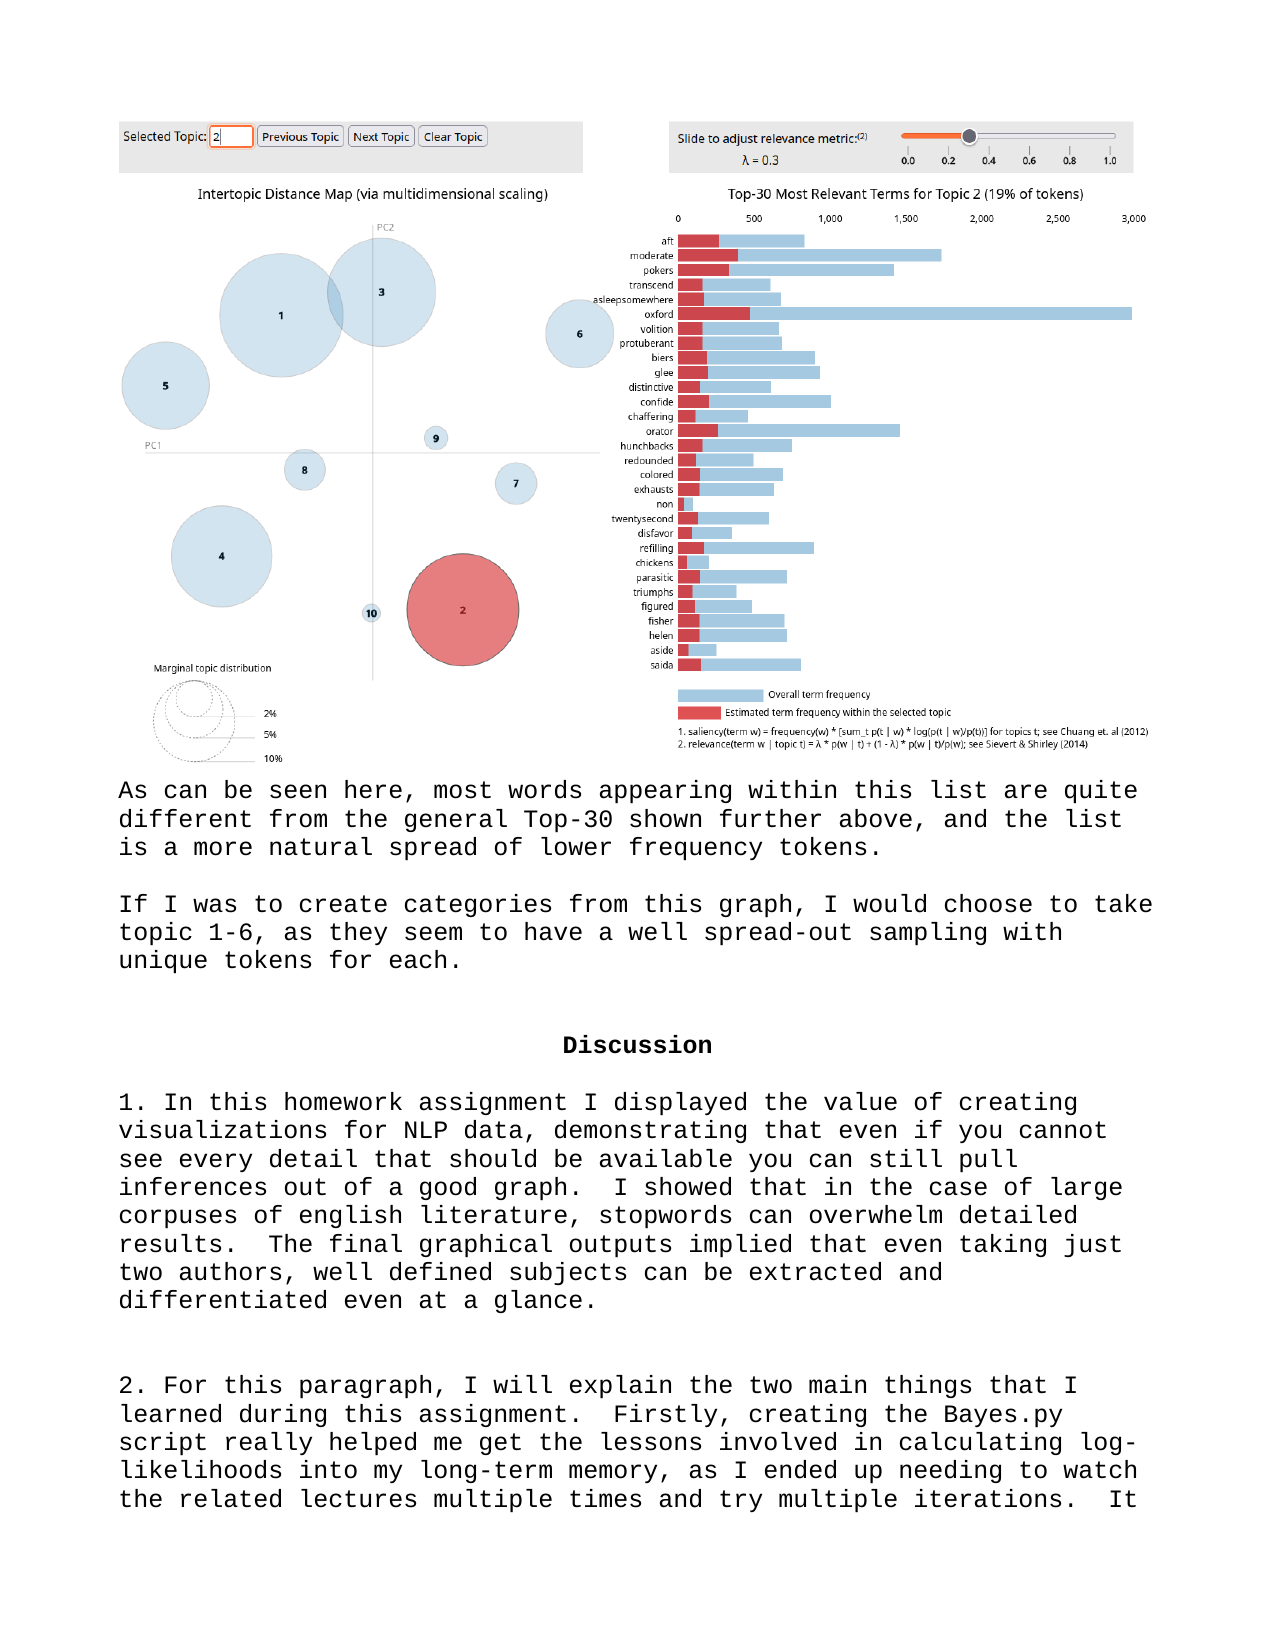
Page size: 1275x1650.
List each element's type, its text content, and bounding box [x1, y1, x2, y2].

text 1. In this homework assignment I displayed the value of creating visualizations for NLP data, demonstrating that even if you cannot see every detail that should be available you can still pull inferences out of a good graph. I showed that in the case of large corpuses of english literature, stopwords can overwhelm detailed results. The final graphical outputs implied that even taking just two authors, well defined subjects can be extracted and differentiated even at a glance. [118, 1089, 1157, 1316]
picture [118, 118, 1157, 778]
text Discussion [118, 1033, 1157, 1061]
text As can be seen here, most words appearing within this list are quite different from the general Top-30 shown further above, and the list is a more natural spread of lower frequency tokens. [118, 778, 1157, 863]
text If I was to create categories from this graph, I would choose to take topic 1-6, as they seem to have a well spread-out sampling with unique tokens for each. [118, 891, 1157, 976]
text 2. For this paragraph, I will explain the two main things that I learned during this assignment. Firstly, creating the Bayes.py script really helped me get the lessons involved in calculating log-likelihoods into my long-term memory, as I ended up needing to watch the related lectures multiple times and try multiple iterations. It [118, 1373, 1157, 1514]
